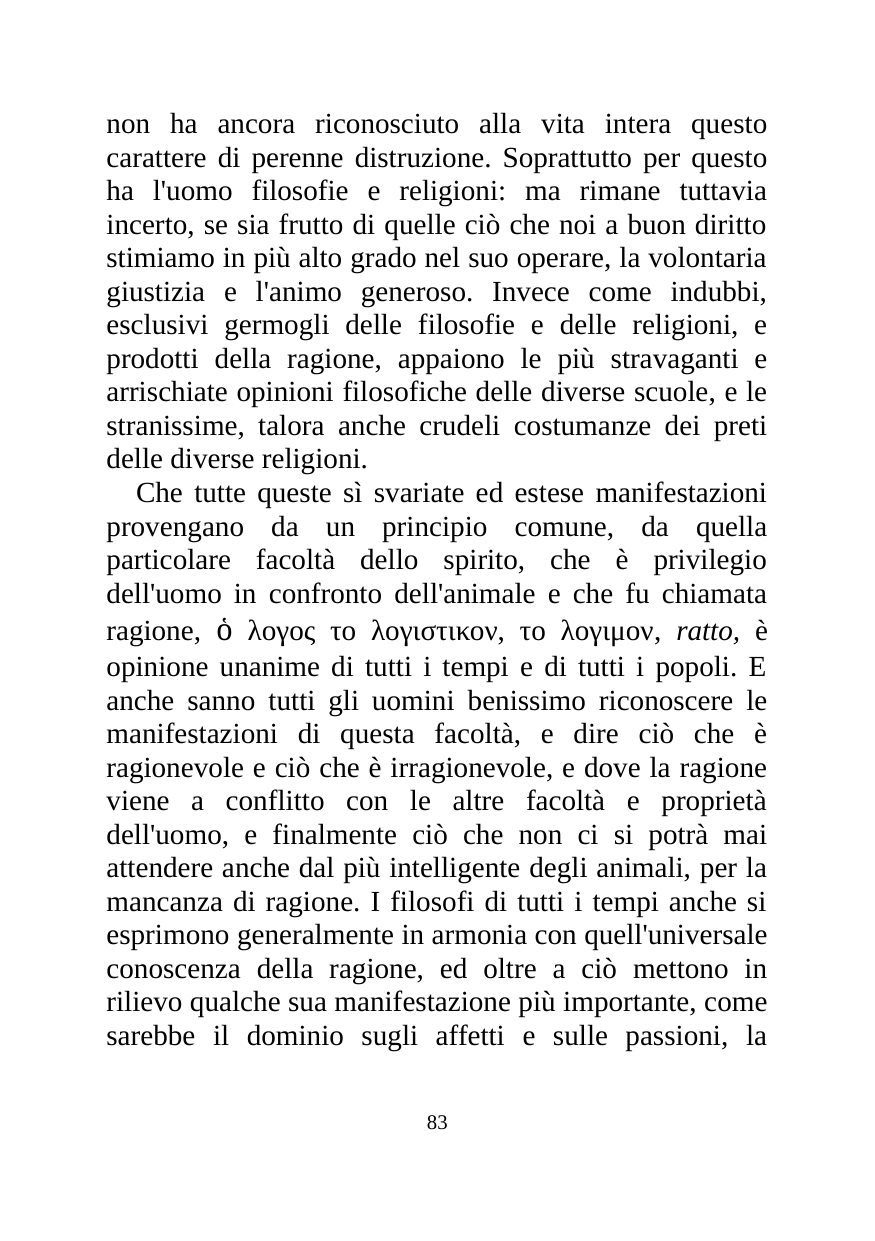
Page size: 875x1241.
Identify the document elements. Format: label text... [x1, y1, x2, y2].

text Che tutte queste sì svariate ed estese manifestazioni provengano da un principio comune, da quella particolare facoltà dello spirito, che è privilegio dell'uomo in confronto dell'animale e che fu chiamata ragione, ὁ λογος το λογιστικον, το λογιμον, ratto, è opinione unanime di tutti i tempi e di tutti i popoli. E anche sanno tutti gli uomini benissimo riconoscere le manifestazioni di questa facoltà, e dire ciò che è ragionevole e ciò che è irragionevole, e dove la ragione viene a conflitto con le altre facoltà e proprietà dell'uomo, e finalmente ciò che non ci si potrà mai attendere anche dal più intelligente degli animali, per la mancanza di ragione. I filosofi di tutti i tempi anche si esprimono generalmente in armonia con quell'universale conoscenza della ragione, ed oltre a ciò mettono in rilievo qualche sua manifestazione più importante, come sarebbe il dominio sugli affetti e sulle passioni, la [106, 475, 768, 1052]
text non ha ancora riconosciuto alla vita intera questo carattere di perenne distruzione. Soprattutto per questo ha l'uomo filosofie e religioni: ma rimane tuttavia incerto, se sia frutto di quelle ciò che noi a buon diritto stimiamo in più alto grado nel suo operare, la volontaria giustizia e l'animo generoso. Invece come indubbi, esclusivi germogli delle filosofie e delle religioni, e prodotti della ragione, appaiono le più stravaganti e arrischiate opinioni filosofiche delle diverse scuole, e le stranissime, talora anche crudeli costumanze dei preti delle diverse religioni. [106, 106, 768, 475]
